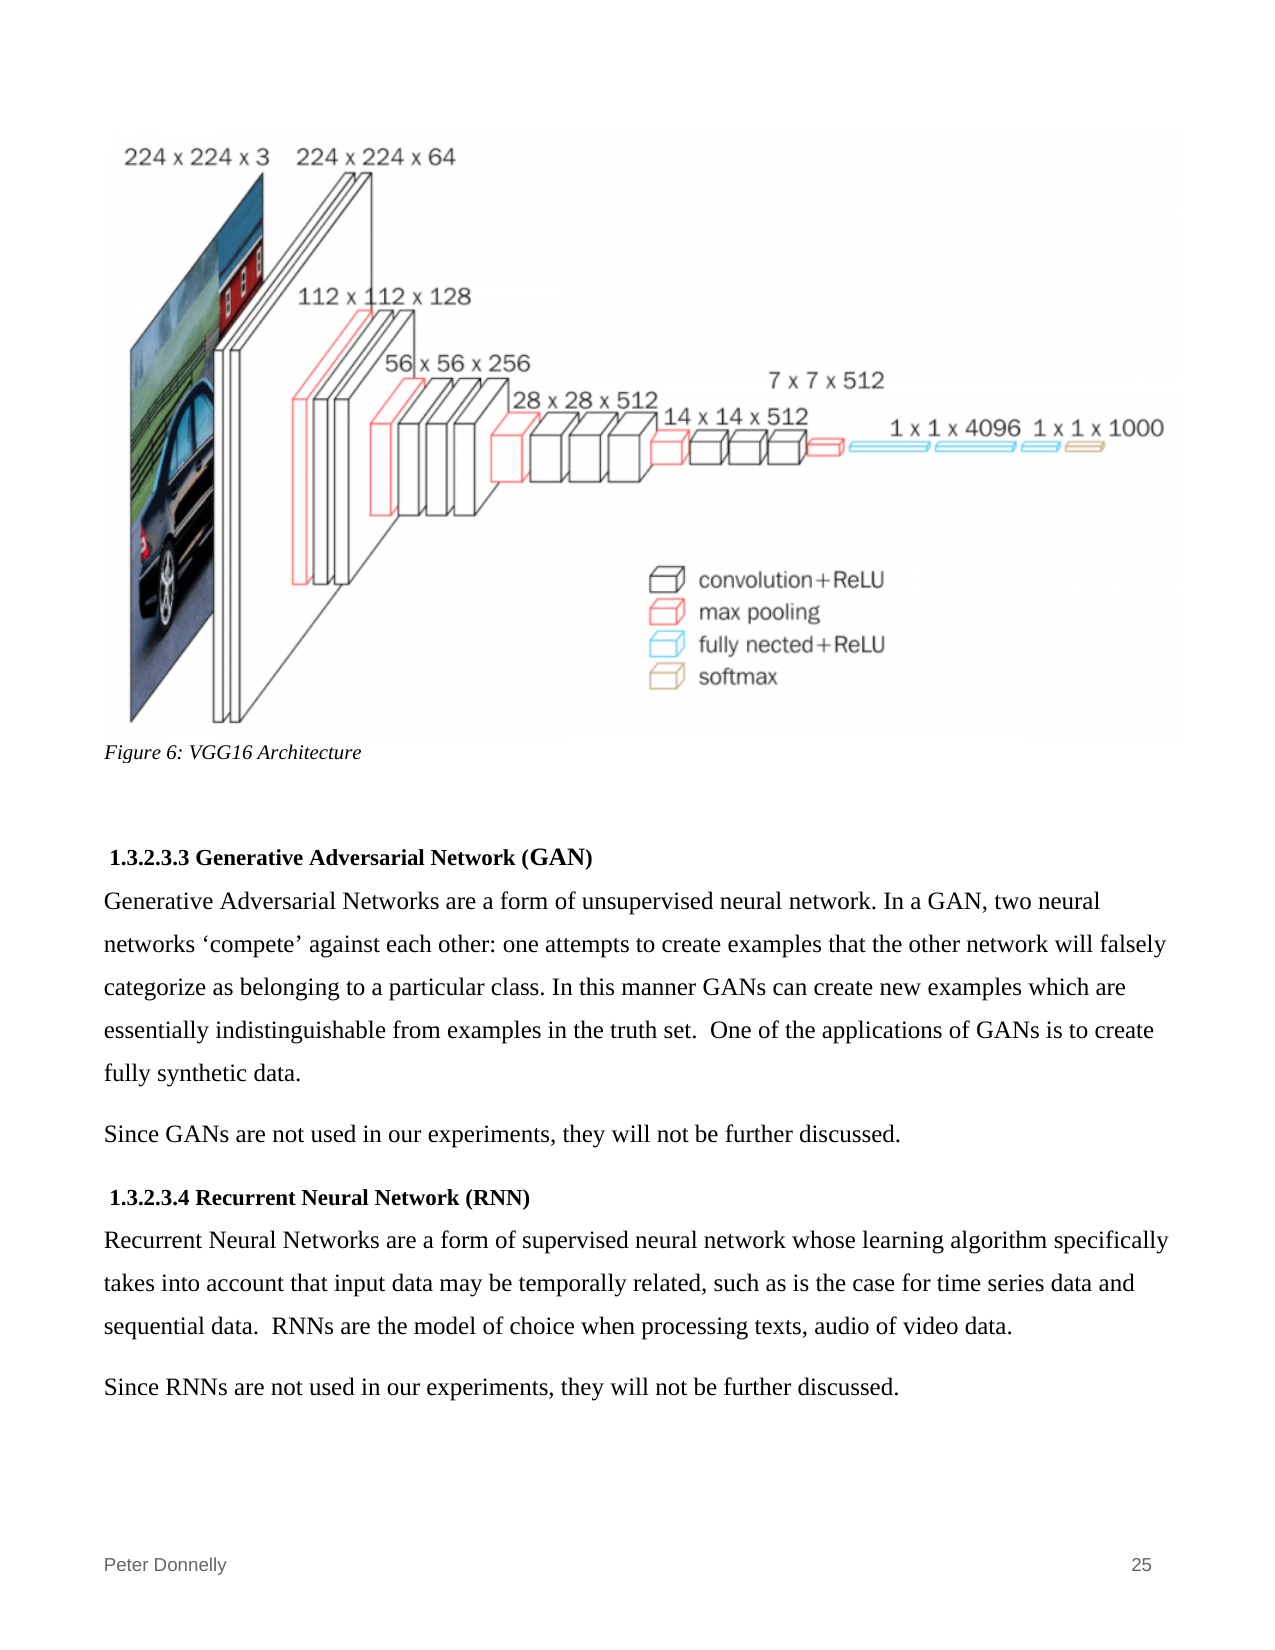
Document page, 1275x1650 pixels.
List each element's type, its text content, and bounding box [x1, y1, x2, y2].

picture [104, 132, 1182, 740]
text Recurrent Neural Networks are a form of supervised neural network whose learning algorithm specifically takes into account that input data may be temporally related, such as is the case for time series data and sequential data. RNNs are the model of choice when processing texts, audio of video data. [103, 1225, 1181, 1340]
text Figure 6: VGG16 Architecture [104, 740, 1181, 763]
subtitle Generative Adversarial Network (GAN) [103, 842, 1181, 871]
subtitle Recurrent Neural Network (RNN) [103, 1183, 1181, 1210]
text Generative Adversarial Networks are a form of unsupervised neural network. In a GAN, two neural networks ‘compete’ against each other: one attempts to create examples that the other network will falsely categorize as belonging to a particular class. In this manner GANs can create new examples which are essentially indistinguishable from examples in the truth set. One of the applications of GANs is to create fully synthetic data. [103, 886, 1181, 1087]
text Since GANs are not used in our experiments, they will not be further discussed. [103, 1119, 1181, 1148]
text Since RNNs are not used in our experiments, they will not be further discussed. [103, 1372, 1181, 1401]
